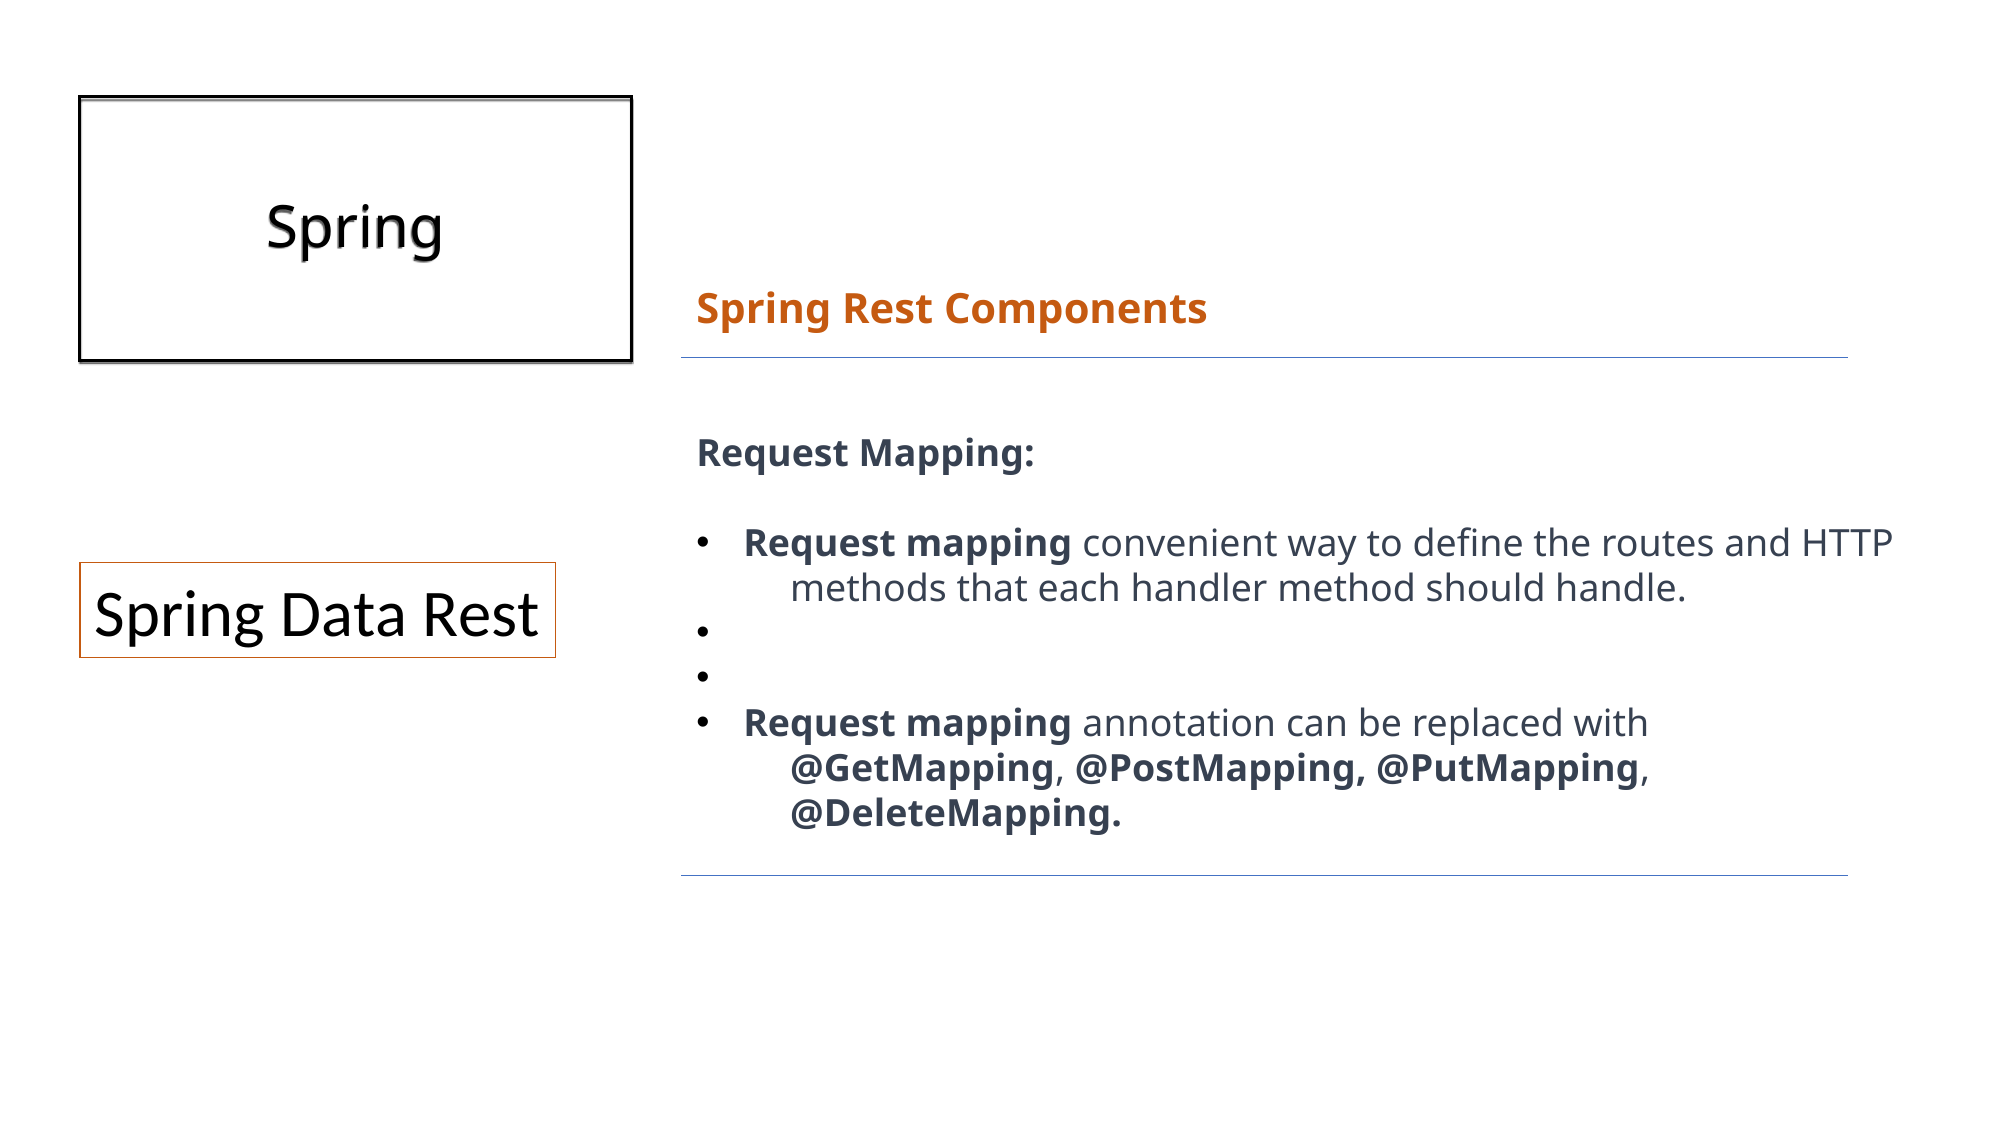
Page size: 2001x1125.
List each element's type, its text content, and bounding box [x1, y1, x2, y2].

text_box Spring Rest Components [681, 274, 1682, 341]
text_box Request Mapping: Request mapping convenient way to define the routes and HTTP methods that each handler method should handle. Request mapping annotation can be replaced with @GetMapping, @PostMapping, @PutMapping, @DeleteMapping. [681, 421, 1921, 800]
title Spring [79, 96, 632, 361]
text_box Spring Data Rest [80, 562, 556, 658]
